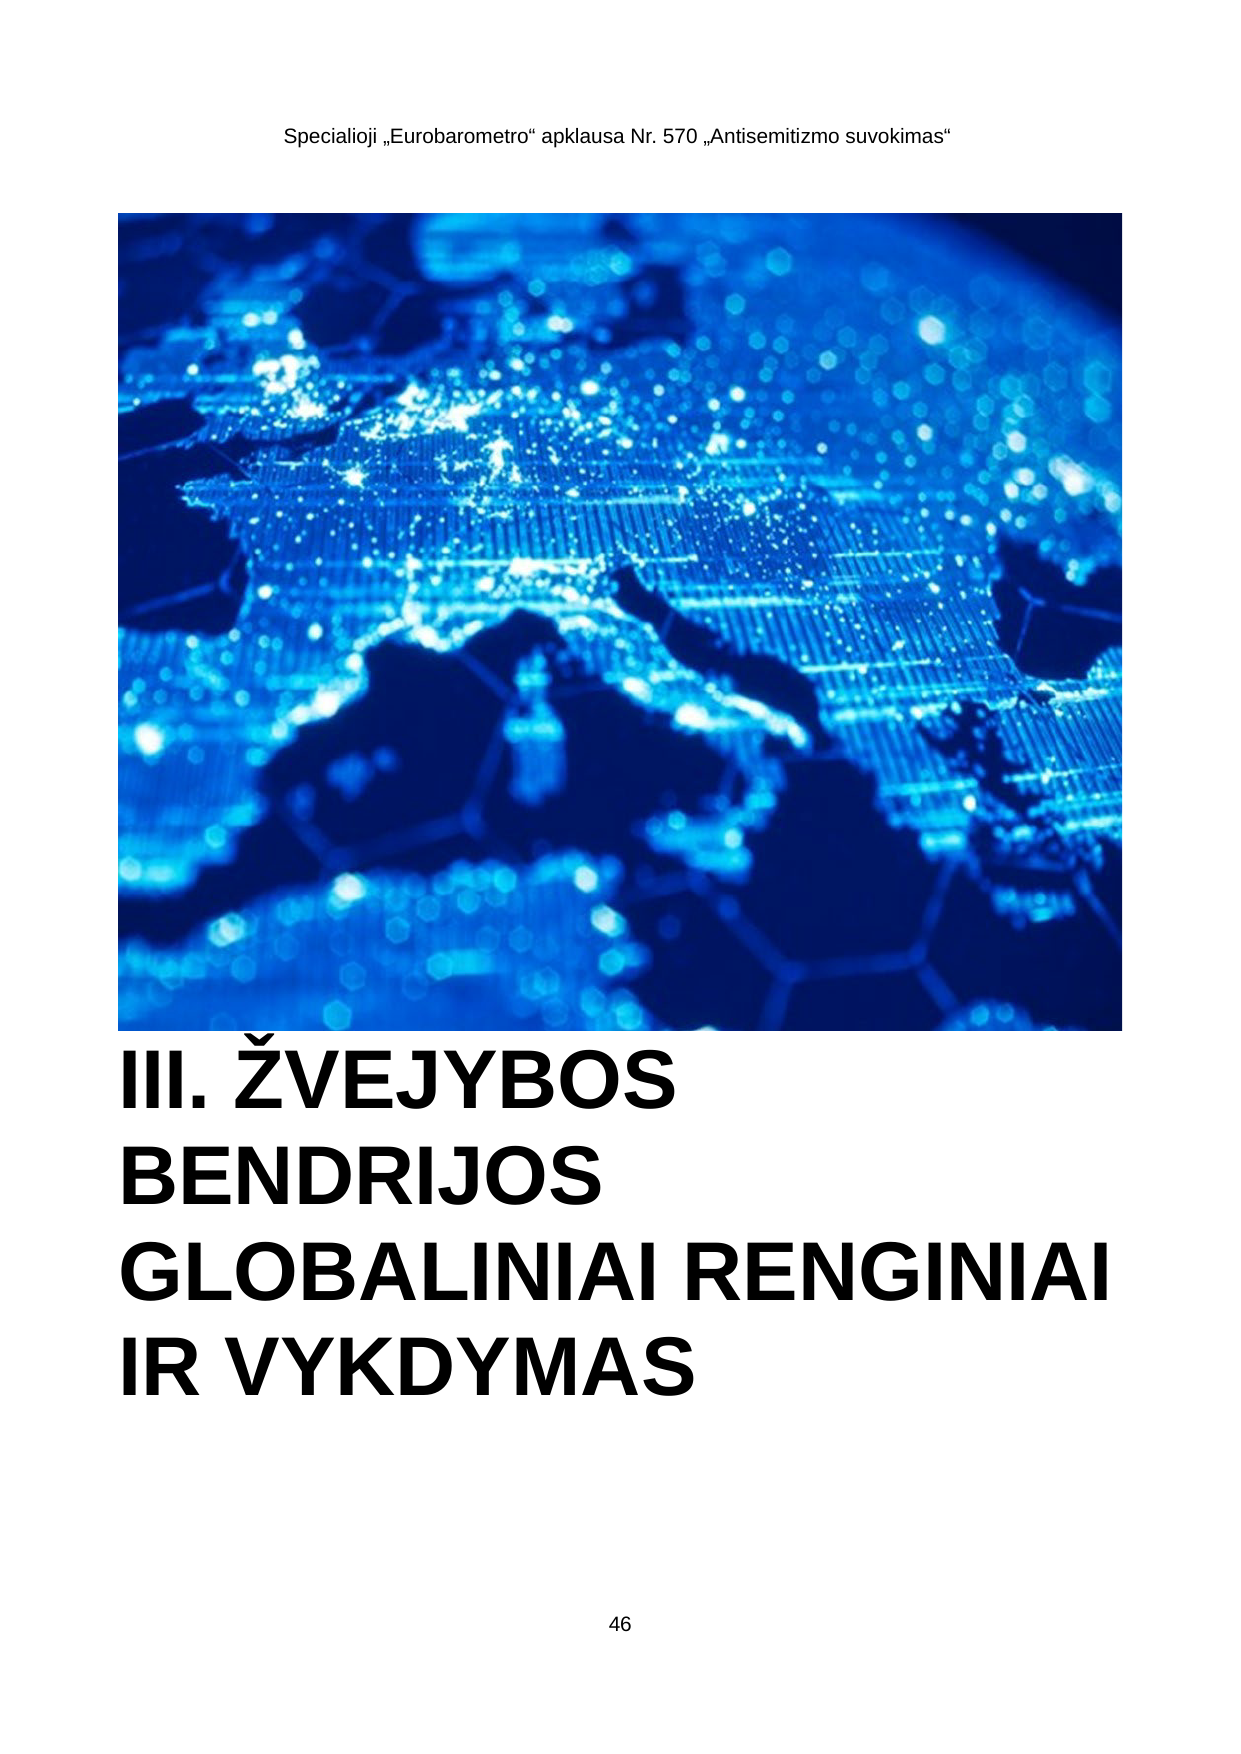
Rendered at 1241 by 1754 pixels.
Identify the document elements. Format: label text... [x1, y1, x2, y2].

picture [617, 1009, 626, 1017]
subtitle III. ŽVEJYBOS BENDRIJOS GLOBALINIAI RENGINIAI IR VYKDYMAS [118, 1031, 1122, 1413]
picture [236, 814, 244, 820]
picture [207, 833, 223, 848]
picture [619, 1022, 632, 1029]
picture [118, 857, 181, 883]
picture [118, 213, 1123, 1031]
picture [1115, 680, 1123, 686]
picture [1071, 812, 1079, 818]
picture [1113, 827, 1123, 831]
